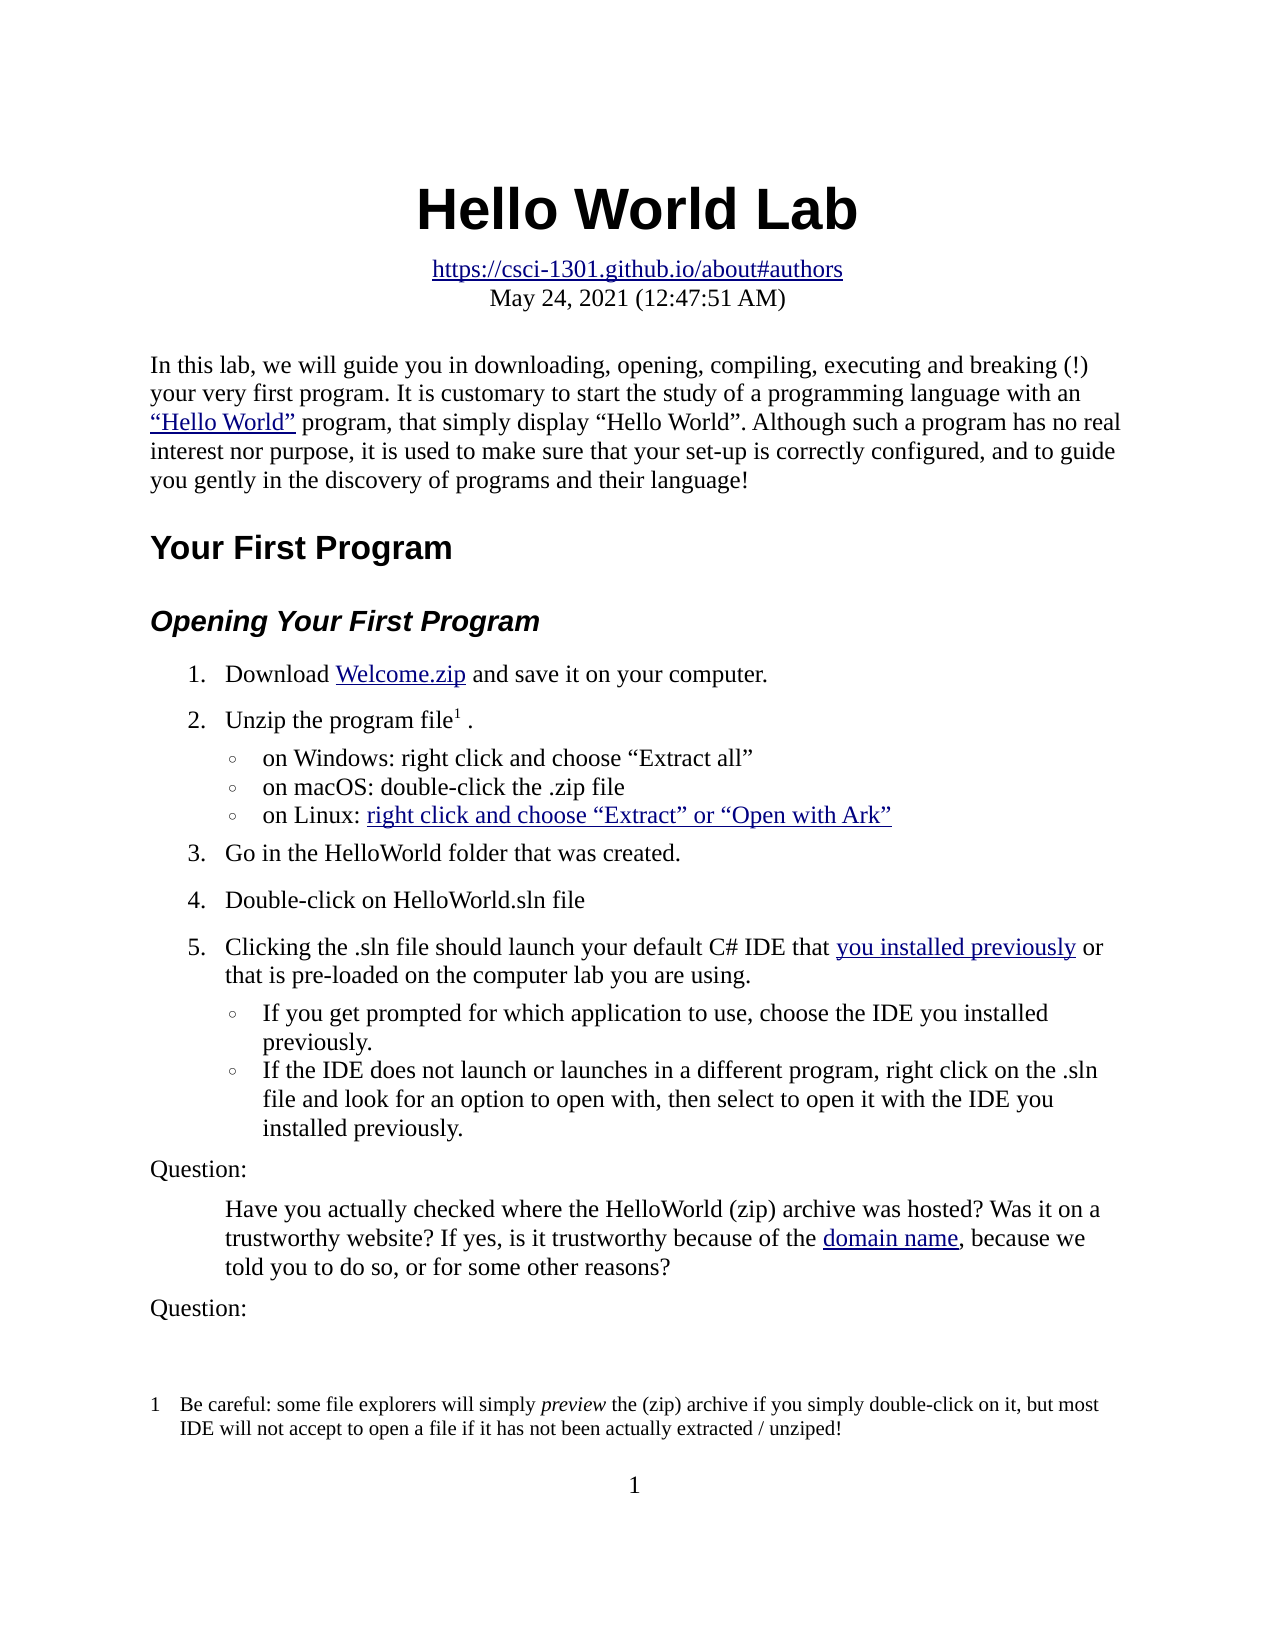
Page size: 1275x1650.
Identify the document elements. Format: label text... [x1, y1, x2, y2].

text Have you actually checked where the HelloWorld (zip) archive was hosted? Was it on a trustworthy website? If yes, is it trustworthy because of the domain name, because we told you to do so, or for some other reasons? [225, 1194, 1125, 1281]
list Be careful: some file explorers will simply preview the (zip) archive if you simply double-click on it, but most IDE will not accept to open a file if it has not been actually extracted / unziped! [150, 1392, 1125, 1440]
list Download Welcome.zip and save it on your computer. [187, 659, 1125, 687]
text Question: [150, 1154, 1125, 1182]
title Hello World Lab [150, 175, 1125, 242]
list on Linux: right click and choose “Extract” or “Open with Ark” [225, 801, 1125, 829]
list on Windows: right click and choose “Extract all” [225, 743, 1125, 772]
list If the IDE does not launch or launches in a different program, right click on the .sln file and look for an option to open with, then select to open it with the IDE you installed previously. [225, 1056, 1125, 1142]
text https://csci-1301.github.io/about#authors [150, 254, 1125, 283]
text May 24, 2021 (12:47:51 AM) [150, 283, 1125, 312]
list Clicking the .sln file should launch your default C# IDE that you installed previously or that is pre-loaded on the computer lab you are using. [187, 932, 1125, 989]
text Question: [150, 1293, 1125, 1321]
subtitle Your First Program [150, 527, 1125, 566]
list Unzip the program file . [187, 705, 1125, 734]
list Double-click on HelloWorld.sln file [187, 885, 1125, 914]
subtitle Opening Your First Program [150, 604, 1125, 637]
list Go in the HelloWorld folder that was created. [187, 838, 1125, 867]
list If you get prompted for which application to use, choose the IDE you installed previously. [225, 998, 1125, 1056]
list on macOS: double-click the .zip file [225, 772, 1125, 801]
text In this lab, we will guide you in downloading, opening, compiling, executing and breaking (!) your very first program. It is customary to start the study of a programming language with an “Hello World” program, that simply display “Hello World”. Although such a program has no real interest nor purpose, it is used to make sure that your set-up is correctly configured, and to guide you gently in the discovery of programs and their language! [150, 350, 1125, 493]
